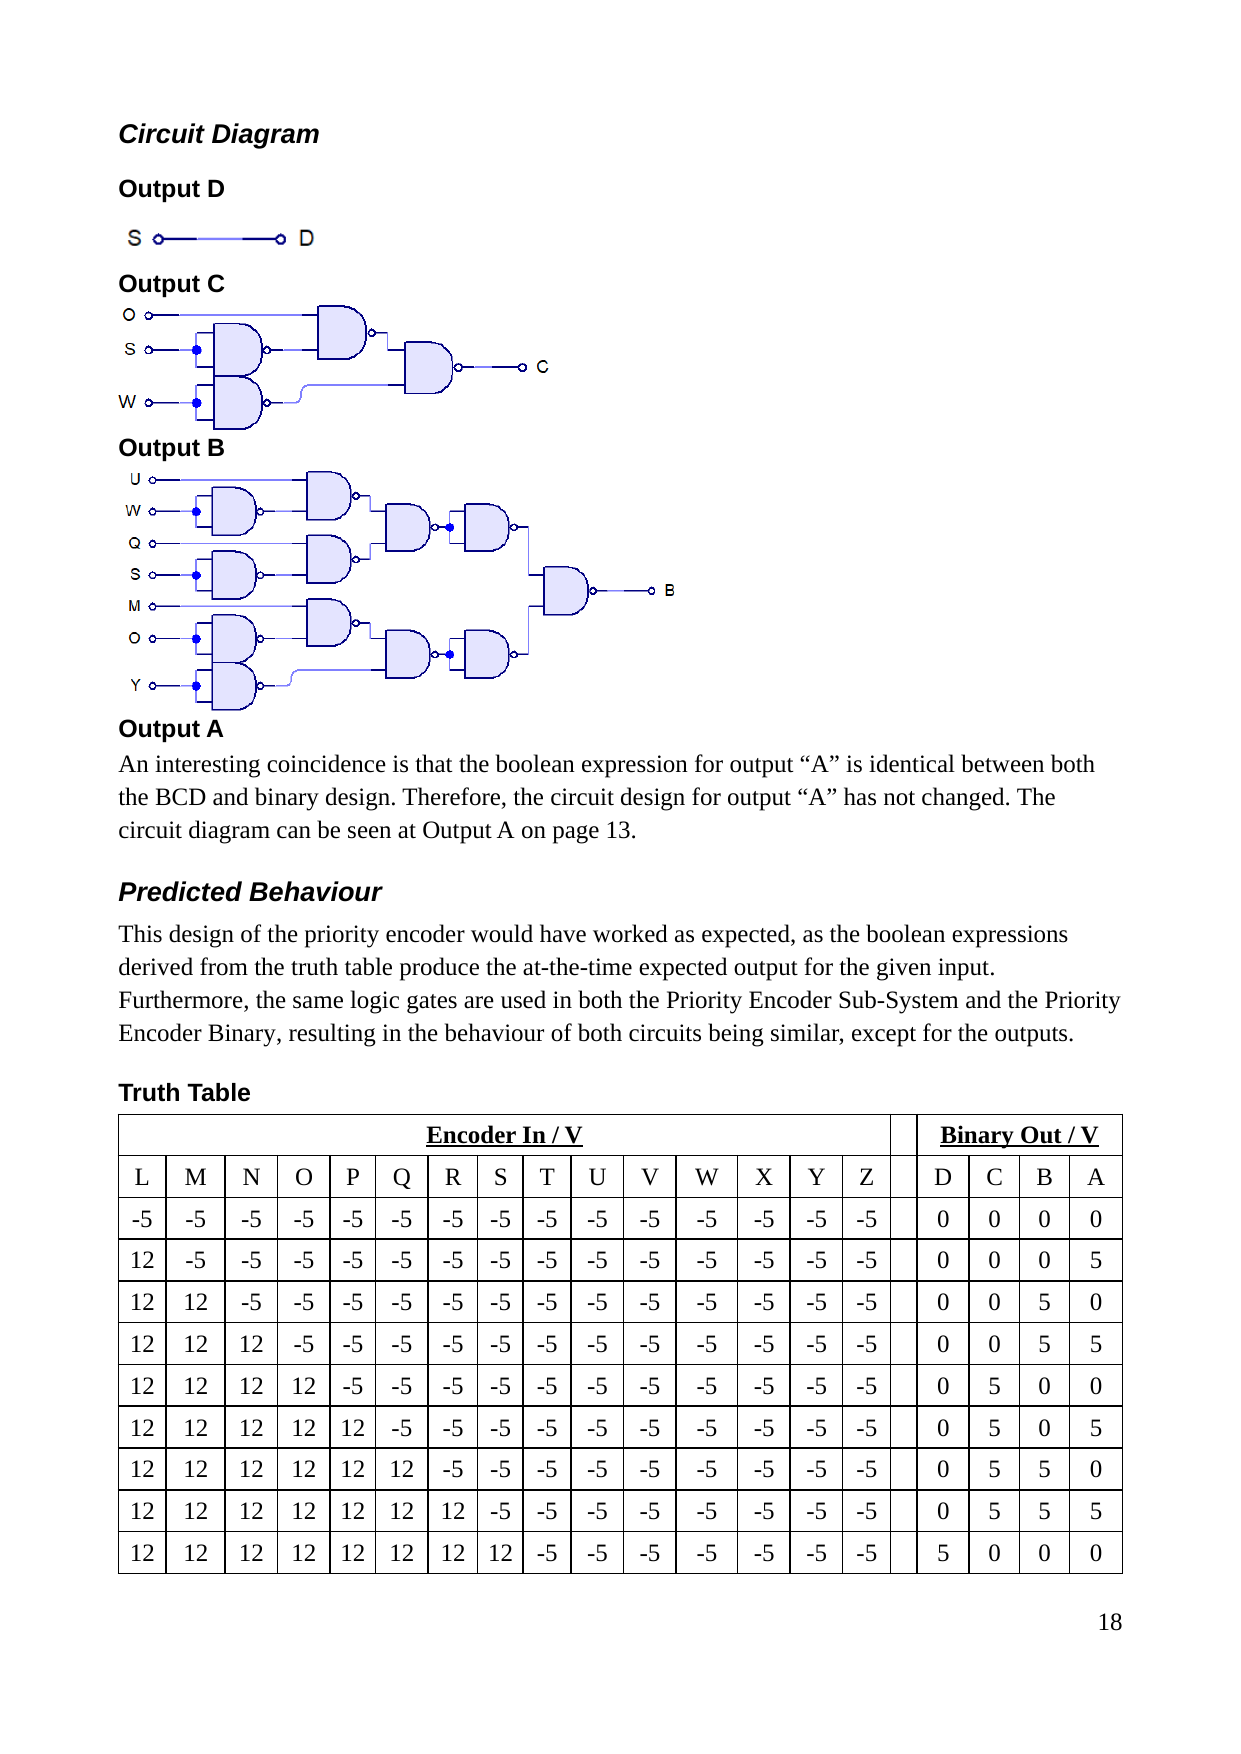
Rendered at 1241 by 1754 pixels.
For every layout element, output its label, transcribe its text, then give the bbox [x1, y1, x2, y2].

table_cell 12 [167, 1532, 224, 1572]
picture [118, 303, 555, 434]
table_cell -5 [843, 1282, 890, 1322]
table_cell 12 [226, 1449, 277, 1489]
subtitle Output C [118, 269, 1122, 297]
table_cell -5 [429, 1449, 477, 1489]
table_cell 0 [1020, 1198, 1069, 1238]
table_cell [891, 1198, 916, 1238]
table_cell -5 [524, 1532, 570, 1572]
subtitle Output D [118, 174, 1122, 203]
table_cell -5 [331, 1240, 375, 1280]
table_cell A [1070, 1156, 1122, 1196]
table_cell -5 [791, 1407, 842, 1447]
table_cell -5 [791, 1491, 842, 1531]
table_cell -5 [843, 1365, 890, 1405]
table_cell -5 [677, 1532, 737, 1572]
table_cell -5 [624, 1532, 675, 1572]
table_cell Q [376, 1156, 427, 1196]
table_cell 12 [226, 1491, 277, 1531]
table_cell 12 [226, 1407, 277, 1447]
table_cell T [524, 1156, 570, 1196]
table_cell 0 [1020, 1365, 1069, 1405]
table_cell -5 [478, 1282, 522, 1322]
table_cell 0 [970, 1323, 1019, 1363]
table_cell -5 [429, 1407, 477, 1447]
text An interesting coincidence is that the boolean expression for output “A” is identical between both the BCD and binary design. Therefore, the circuit design for output “A” has not changed. The circuit diagram can be seen at Output A on page 13. [118, 749, 1122, 844]
text This design of the priority encoder would have worked as expected, as the boolean expressions derived from the truth table produce the at-the-time expected output for the given input. Furthermore, the same logic gates are used in both the Priority Encoder Sub-System and the Priority Encoder Binary, resulting in the behaviour of both circuits being similar, except for the outputs. [118, 919, 1122, 1047]
table_cell -5 [791, 1532, 842, 1572]
table_cell -5 [376, 1282, 427, 1322]
table_cell -5 [524, 1240, 570, 1280]
table_cell 12 [278, 1407, 329, 1447]
table_cell 5 [918, 1532, 968, 1572]
table_cell 5 [1020, 1282, 1069, 1322]
table_cell -5 [524, 1198, 570, 1238]
table_cell 12 [429, 1532, 477, 1572]
table_cell -5 [478, 1198, 522, 1238]
table_cell 12 [331, 1532, 375, 1572]
table_cell -5 [843, 1323, 890, 1363]
table_cell -5 [843, 1449, 890, 1489]
table_cell -5 [572, 1323, 623, 1363]
table_cell 5 [1070, 1323, 1122, 1363]
table_cell 0 [970, 1198, 1019, 1238]
table_cell -5 [624, 1323, 675, 1363]
table_cell -5 [376, 1407, 427, 1447]
table_cell -5 [524, 1282, 570, 1322]
table_cell -5 [572, 1407, 623, 1447]
table_cell 12 [478, 1532, 522, 1572]
table_cell -5 [677, 1323, 737, 1363]
table_cell -5 [791, 1198, 842, 1238]
table_cell Z [843, 1156, 890, 1196]
table_cell -5 [572, 1240, 623, 1280]
table_cell -5 [677, 1407, 737, 1447]
table_cell 12 [331, 1407, 375, 1447]
table_cell 12 [167, 1491, 224, 1531]
table_cell R [429, 1156, 477, 1196]
table_cell [891, 1407, 916, 1447]
table_cell [891, 1449, 916, 1489]
table_cell 0 [970, 1282, 1019, 1322]
table_cell -5 [572, 1198, 623, 1238]
table_cell 5 [970, 1449, 1019, 1489]
table_cell 12 [167, 1365, 224, 1405]
table_cell 5 [1070, 1407, 1122, 1447]
table_cell -5 [278, 1323, 329, 1363]
table_cell -5 [738, 1449, 789, 1489]
table_cell -5 [331, 1365, 375, 1405]
table_cell L [119, 1156, 165, 1196]
table_cell 0 [1070, 1282, 1122, 1322]
table_cell 0 [918, 1240, 968, 1280]
table_cell 0 [918, 1491, 968, 1531]
table_cell -5 [478, 1240, 522, 1280]
table_cell 12 [226, 1365, 277, 1405]
table_cell -5 [429, 1282, 477, 1322]
table_cell -5 [376, 1365, 427, 1405]
picture [118, 468, 678, 715]
table_cell 12 [278, 1365, 329, 1405]
table_cell [891, 1240, 916, 1280]
table_cell P [331, 1156, 375, 1196]
table_cell -5 [738, 1198, 789, 1238]
table_cell 12 [119, 1240, 165, 1280]
table_cell -5 [572, 1365, 623, 1405]
table_cell -5 [738, 1240, 789, 1280]
table_cell -5 [226, 1282, 277, 1322]
table_cell 0 [918, 1323, 968, 1363]
table_cell -5 [429, 1198, 477, 1238]
table_cell 0 [1020, 1240, 1069, 1280]
table_cell -5 [524, 1407, 570, 1447]
table_cell -5 [738, 1365, 789, 1405]
table_cell 12 [278, 1491, 329, 1531]
table_cell D [918, 1156, 968, 1196]
table_cell -5 [624, 1365, 675, 1405]
table_cell -5 [572, 1449, 623, 1489]
table_cell 0 [918, 1282, 968, 1322]
table_cell [891, 1532, 916, 1572]
table_cell 0 [970, 1240, 1019, 1280]
table_cell 12 [119, 1491, 165, 1531]
table_cell 0 [918, 1449, 968, 1489]
table_cell X [738, 1156, 789, 1196]
table_cell -5 [331, 1282, 375, 1322]
table_cell -5 [624, 1240, 675, 1280]
table_cell -5 [376, 1198, 427, 1238]
table_cell 12 [331, 1449, 375, 1489]
table_cell -5 [738, 1491, 789, 1531]
table_cell -5 [226, 1240, 277, 1280]
table_cell C [970, 1156, 1019, 1196]
table_cell 12 [119, 1532, 165, 1572]
table_cell -5 [624, 1491, 675, 1531]
table_cell 0 [918, 1407, 968, 1447]
table_cell 5 [1020, 1323, 1069, 1363]
table_cell -5 [524, 1365, 570, 1405]
table_cell -5 [624, 1407, 675, 1447]
table_cell [891, 1365, 916, 1405]
table_cell -5 [572, 1282, 623, 1322]
subtitle Output A [118, 715, 1122, 743]
table_cell -5 [478, 1449, 522, 1489]
table_cell -5 [791, 1282, 842, 1322]
table_cell 12 [376, 1532, 427, 1572]
table_cell 0 [918, 1365, 968, 1405]
table_cell 12 [167, 1449, 224, 1489]
picture [118, 209, 334, 269]
table_cell 0 [1070, 1365, 1122, 1405]
table_cell W [677, 1156, 737, 1196]
table_cell N [226, 1156, 277, 1196]
table_cell -5 [376, 1240, 427, 1280]
table_cell -5 [677, 1282, 737, 1322]
table_cell -5 [677, 1365, 737, 1405]
table_cell O [278, 1156, 329, 1196]
table_cell -5 [429, 1365, 477, 1405]
table_cell -5 [843, 1532, 890, 1572]
table_cell -5 [791, 1365, 842, 1405]
table_cell 12 [376, 1449, 427, 1489]
table_cell 12 [376, 1491, 427, 1531]
table_cell -5 [331, 1323, 375, 1363]
table_cell 5 [970, 1407, 1019, 1447]
table_cell -5 [524, 1323, 570, 1363]
table_cell 5 [1070, 1240, 1122, 1280]
table_cell -5 [478, 1365, 522, 1405]
table_cell -5 [738, 1323, 789, 1363]
table_cell 12 [167, 1407, 224, 1447]
table_cell 12 [278, 1449, 329, 1489]
table_cell 5 [970, 1365, 1019, 1405]
table_cell 12 [226, 1532, 277, 1572]
table_cell 12 [119, 1407, 165, 1447]
table_cell -5 [572, 1532, 623, 1572]
table_cell [891, 1491, 916, 1531]
table_cell -5 [791, 1323, 842, 1363]
table_cell 5 [1020, 1491, 1069, 1531]
table_cell -5 [524, 1491, 570, 1531]
table_cell -5 [167, 1240, 224, 1280]
table_cell 12 [167, 1323, 224, 1363]
table_cell -5 [376, 1323, 427, 1363]
table_cell Y [791, 1156, 842, 1196]
subtitle Truth Table [118, 1078, 1122, 1107]
table_cell -5 [843, 1198, 890, 1238]
table_cell 0 [1070, 1532, 1122, 1572]
table_cell 0 [970, 1532, 1019, 1572]
table_cell -5 [119, 1198, 165, 1238]
table_cell -5 [478, 1323, 522, 1363]
table_cell -5 [478, 1407, 522, 1447]
table_cell -5 [738, 1532, 789, 1572]
table_cell -5 [429, 1323, 477, 1363]
table_cell 12 [331, 1491, 375, 1531]
table_cell -5 [677, 1491, 737, 1531]
table_cell -5 [278, 1282, 329, 1322]
table_cell -5 [429, 1240, 477, 1280]
table_header Binary Out / V [918, 1115, 1122, 1155]
table_cell -5 [226, 1198, 277, 1238]
table_cell -5 [278, 1198, 329, 1238]
table_cell -5 [624, 1282, 675, 1322]
table_cell -5 [624, 1449, 675, 1489]
table_cell -5 [331, 1198, 375, 1238]
table_header [891, 1115, 916, 1155]
table_cell -5 [677, 1449, 737, 1489]
table_cell B [1020, 1156, 1069, 1196]
table_cell 12 [278, 1532, 329, 1572]
table_cell [891, 1282, 916, 1322]
table_cell 5 [1020, 1449, 1069, 1489]
table_cell M [167, 1156, 224, 1196]
table_cell V [624, 1156, 675, 1196]
table_cell 0 [1020, 1407, 1069, 1447]
table_cell [891, 1156, 916, 1196]
table_cell -5 [624, 1198, 675, 1238]
table_cell 0 [1020, 1532, 1069, 1572]
table_cell -5 [843, 1407, 890, 1447]
table_cell 12 [119, 1449, 165, 1489]
subtitle Circuit Diagram [118, 118, 1122, 149]
table_cell -5 [791, 1240, 842, 1280]
table_cell -5 [677, 1198, 737, 1238]
table_cell -5 [478, 1491, 522, 1531]
table_cell S [478, 1156, 522, 1196]
table_cell -5 [167, 1198, 224, 1238]
table_cell -5 [843, 1491, 890, 1531]
table_cell 0 [918, 1198, 968, 1238]
table_cell 5 [1070, 1491, 1122, 1531]
table_cell -5 [738, 1282, 789, 1322]
table_cell -5 [278, 1240, 329, 1280]
table_cell 12 [119, 1282, 165, 1322]
table_cell 12 [119, 1365, 165, 1405]
table_cell 12 [429, 1491, 477, 1531]
table_cell -5 [791, 1449, 842, 1489]
subtitle Predicted Behaviour [118, 876, 1122, 907]
table_cell 5 [970, 1491, 1019, 1531]
table_cell -5 [524, 1449, 570, 1489]
table_cell 12 [167, 1282, 224, 1322]
table_cell [891, 1323, 916, 1363]
table_cell -5 [843, 1240, 890, 1280]
subtitle Output B [118, 434, 1122, 462]
table_cell 12 [226, 1323, 277, 1363]
table_cell 0 [1070, 1198, 1122, 1238]
table_cell 12 [119, 1323, 165, 1363]
table_cell 0 [1070, 1449, 1122, 1489]
table_cell -5 [738, 1407, 789, 1447]
table_header Encoder In / V [119, 1115, 890, 1155]
table_cell -5 [572, 1491, 623, 1531]
table_cell -5 [677, 1240, 737, 1280]
table_cell U [572, 1156, 623, 1196]
